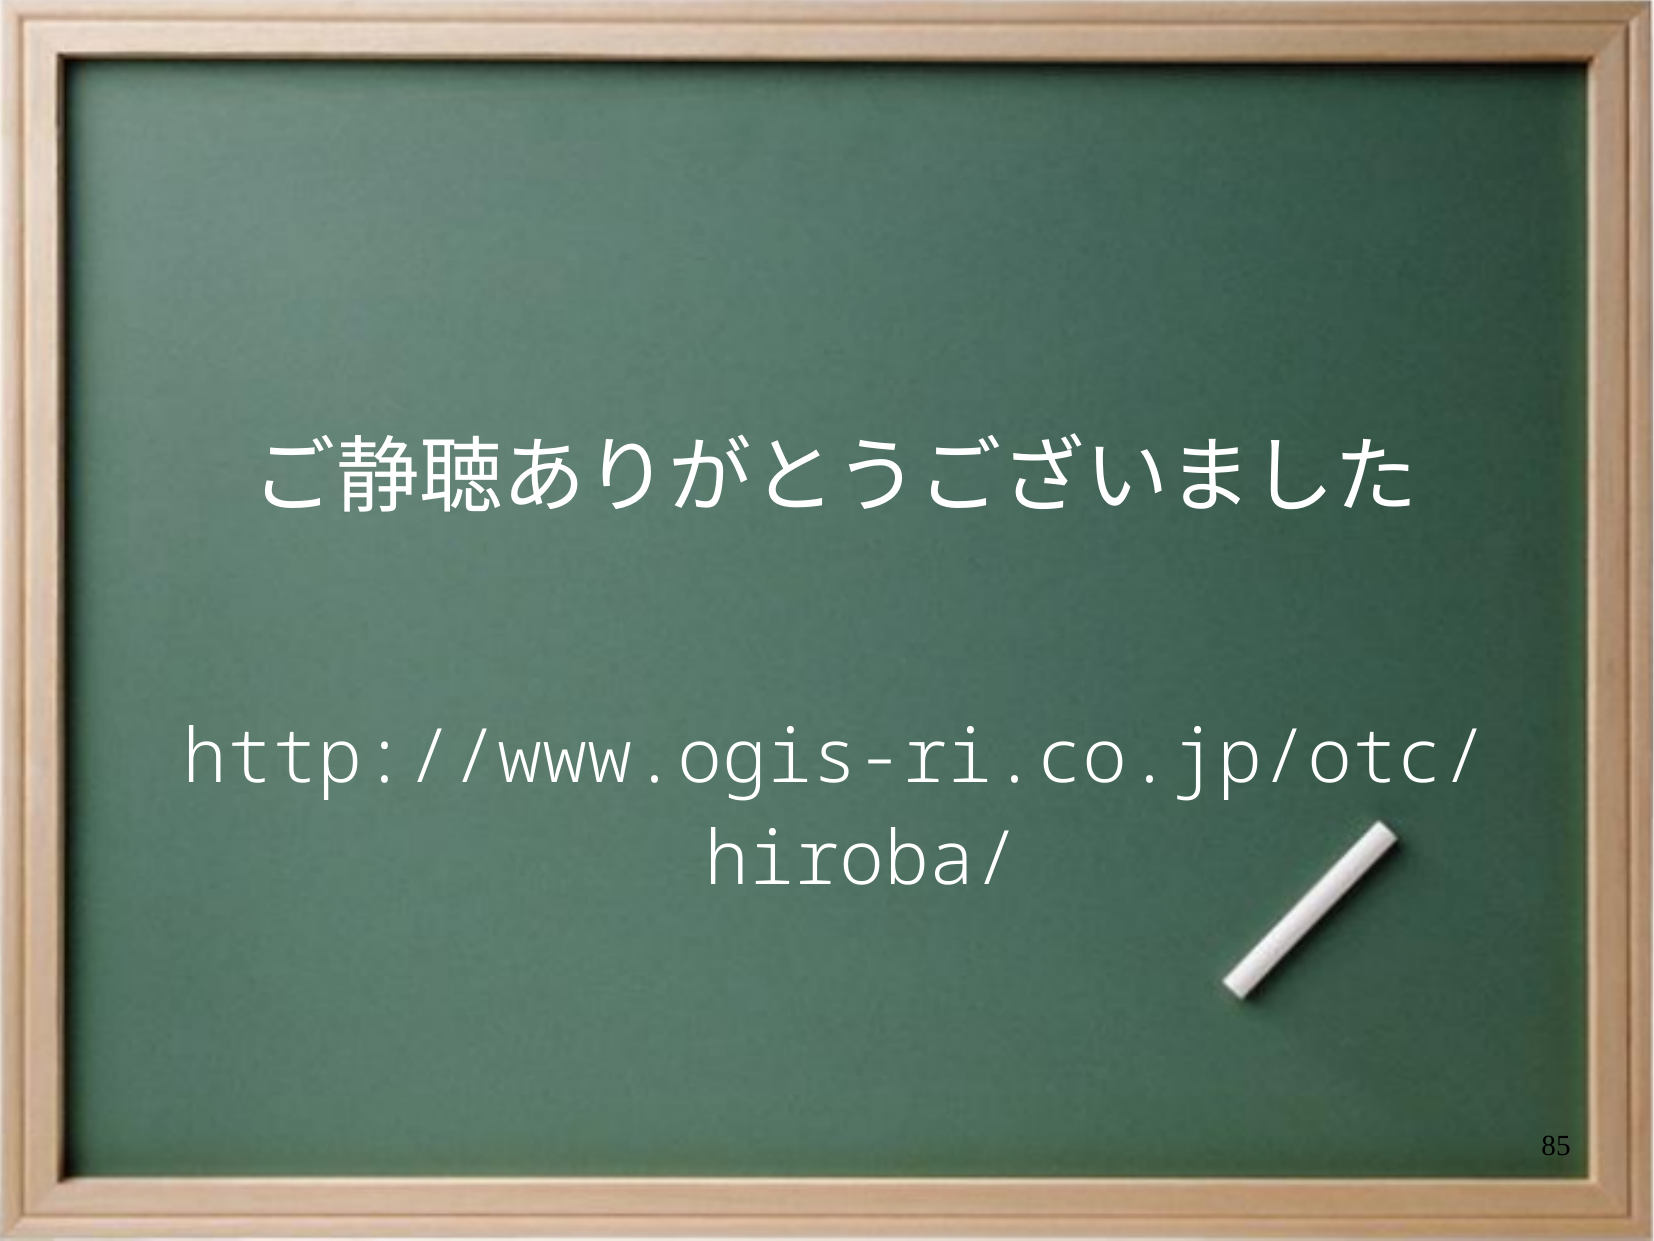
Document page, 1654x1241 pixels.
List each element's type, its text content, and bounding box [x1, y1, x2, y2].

list ご静聴ありがとうございました http://www.ogis-ri.co.jp/otc/hiroba/ [82, 266, 1571, 1086]
picture [0, 0, 1654, 1241]
